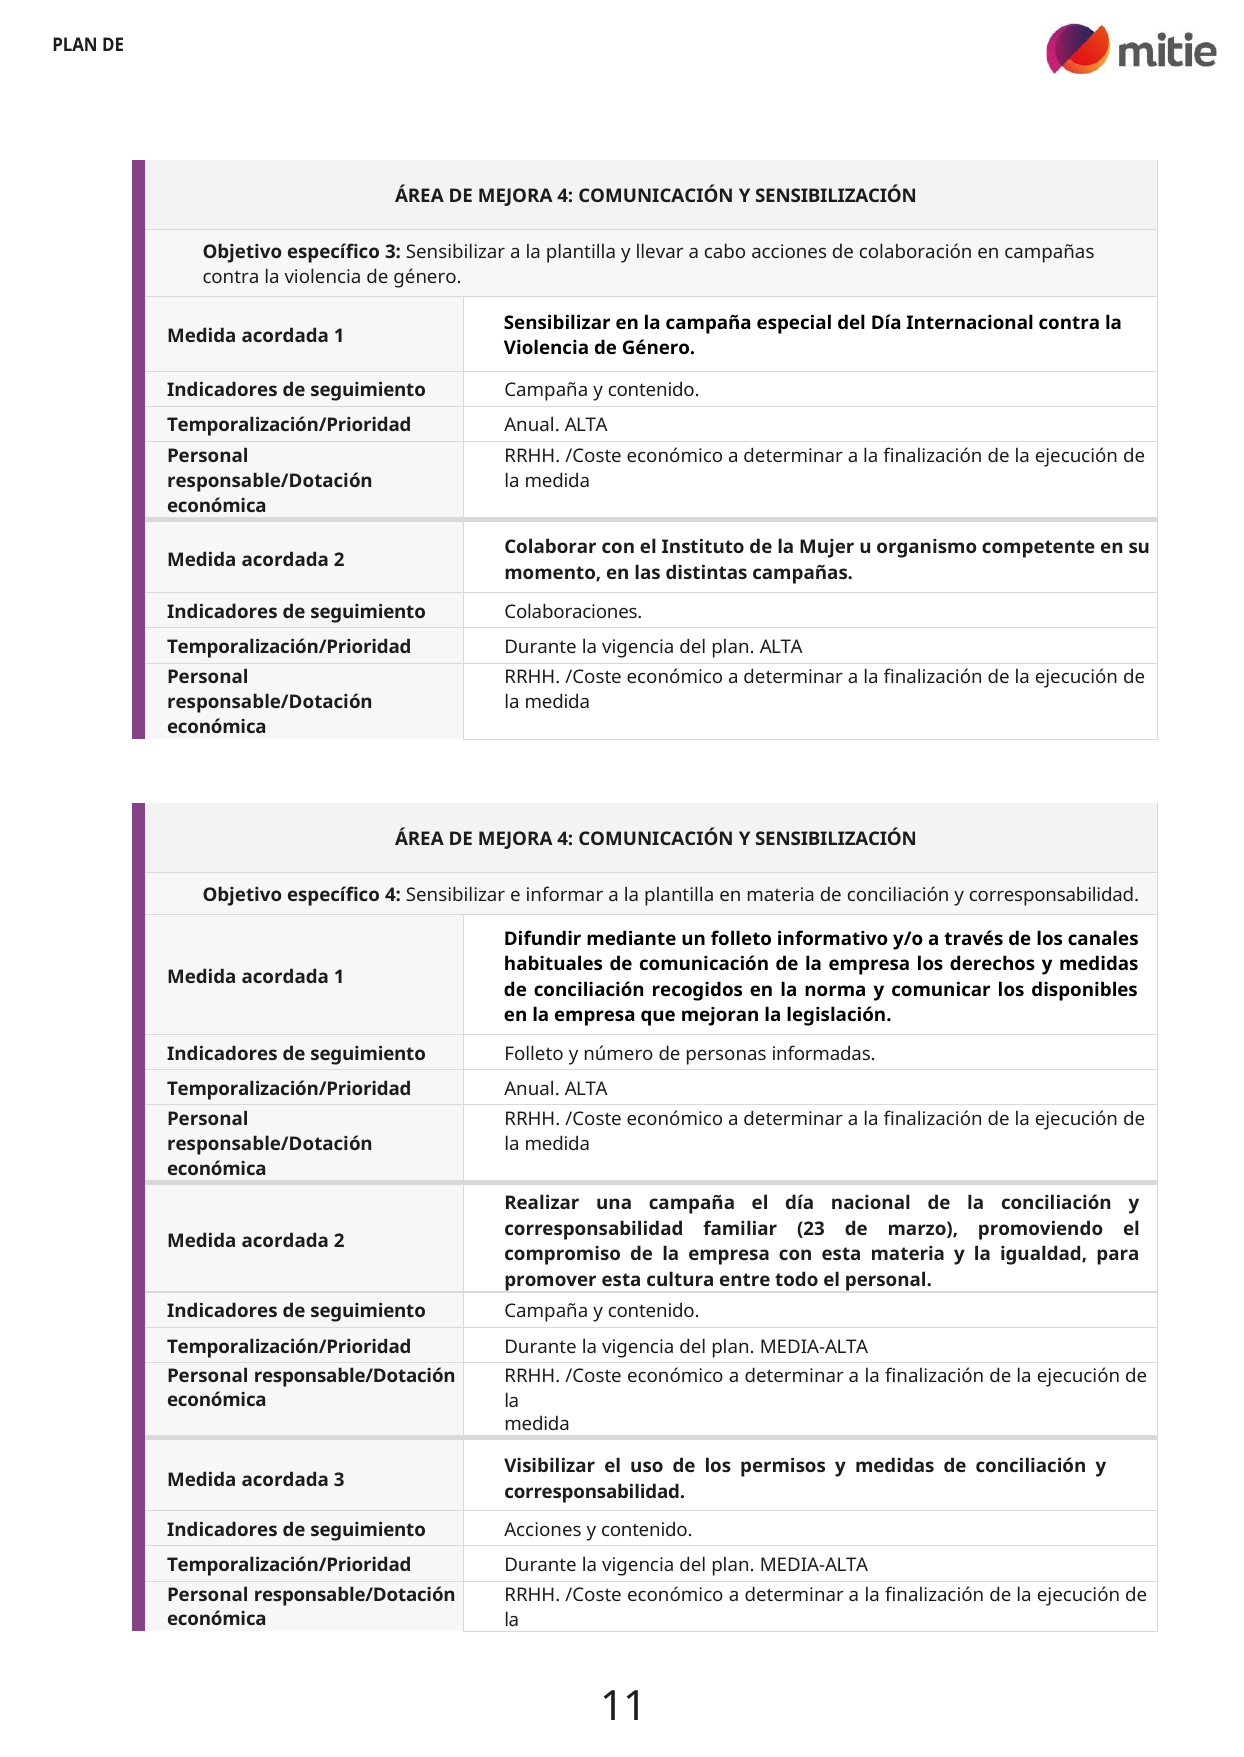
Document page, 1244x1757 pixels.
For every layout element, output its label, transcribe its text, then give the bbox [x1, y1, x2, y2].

table_cell Objetivo específico 4: Sensibilizar e informar a la plantilla en materia de conciliación y corresponsabilidad. [145, 873, 1157, 914]
table_cell Anual. ALTA [464, 1070, 1157, 1104]
table_cell Sensibilizar en la campaña especial del Día Internacional contra la Violencia de Género. [464, 297, 1157, 371]
table_cell Temporalización/Prioridad [145, 1546, 463, 1581]
table_cell Temporalización/Prioridad [145, 1328, 463, 1362]
table_cell Campaña y contenido. [464, 1293, 1157, 1327]
table_cell Personal responsable/Dotación económica [145, 1363, 463, 1435]
table_cell Anual. ALTA [464, 407, 1157, 441]
table_cell Medida acordada 1 [145, 297, 463, 371]
table_header ÁREA DE MEJORA 4: COMUNICACIÓN Y SENSIBILIZACIÓN [145, 803, 1157, 872]
table_cell Indicadores de seguimiento [145, 1293, 463, 1327]
table_cell Temporalización/Prioridad [145, 628, 463, 663]
table_cell Durante la vigencia del plan. MEDIA-ALTA [464, 1328, 1157, 1362]
table_cell Colaboraciones. [464, 593, 1157, 627]
table_cell Visibilizar el uso de los permisos y medidas de conciliación y corresponsabilidad. [464, 1440, 1157, 1510]
table_cell Temporalización/Prioridad [145, 407, 463, 441]
table_cell Acciones y contenido. [464, 1511, 1157, 1545]
table_cell RRHH. /Coste económico a determinar a la finalización de la ejecución de la medida [464, 1363, 1157, 1435]
table_cell Indicadores de seguimiento [145, 593, 463, 627]
table_cell Campaña y contenido. [464, 372, 1157, 406]
table_cell Realizar una campaña el día nacional de la conciliación y corresponsabilidad familiar (23 de marzo), promoviendo el compromiso de la empresa con esta materia y la igualdad, para promover esta cultura entre todo el personal. [464, 1185, 1157, 1291]
table_cell Personal responsable/Dotación económica [145, 1582, 463, 1631]
table_cell Objetivo específico 3: Sensibilizar a la plantilla y llevar a cabo acciones de colaboración en campañas contra la violencia de género. [145, 230, 1157, 296]
table_cell Medida acordada 2 [145, 1185, 463, 1291]
table_cell Medida acordada 1 [145, 915, 463, 1034]
table_cell Indicadores de seguimiento [145, 372, 463, 406]
table_header ÁREA DE MEJORA 4: COMUNICACIÓN Y SENSIBILIZACIÓN [145, 160, 1157, 229]
table_cell Indicadores de seguimiento [145, 1035, 463, 1069]
table_cell Difundir mediante un folleto informativo y/o a través de los canales habituales de comunicación de la empresa los derechos y medidas de conciliación recogidos en la norma y comunicar los disponibles en la empresa que mejoran la legislación. [464, 915, 1157, 1034]
table_cell Personal responsable/Dotación económica [145, 1105, 463, 1180]
table_cell Personal responsable/Dotación económica [145, 442, 463, 517]
table_cell Indicadores de seguimiento [145, 1511, 463, 1545]
table_cell Durante la vigencia del plan. ALTA [464, 628, 1157, 663]
table_cell Temporalización/Prioridad [145, 1070, 463, 1104]
table_cell RRHH. /Coste económico a determinar a la finalización de la ejecución de la [464, 1582, 1157, 1631]
table_cell Durante la vigencia del plan. MEDIA-ALTA [464, 1546, 1157, 1581]
table_cell RRHH. /Coste económico a determinar a la finalización de la ejecución de la medida [464, 1105, 1157, 1180]
table_cell RRHH. /Coste económico a determinar a la finalización de la ejecución de la medida [464, 442, 1157, 517]
table_cell RRHH. /Coste económico a determinar a la finalización de la ejecución de la medida [464, 664, 1157, 739]
table_cell Personal responsable/Dotación económica [145, 664, 463, 739]
table_cell Medida acordada 2 [145, 522, 463, 592]
table_cell Colaborar con el Instituto de la Mujer u organismo competente en su momento, en las distintas campañas. [464, 522, 1157, 592]
table_cell Medida acordada 3 [145, 1440, 463, 1510]
table_cell Folleto y número de personas informadas. [464, 1035, 1157, 1069]
